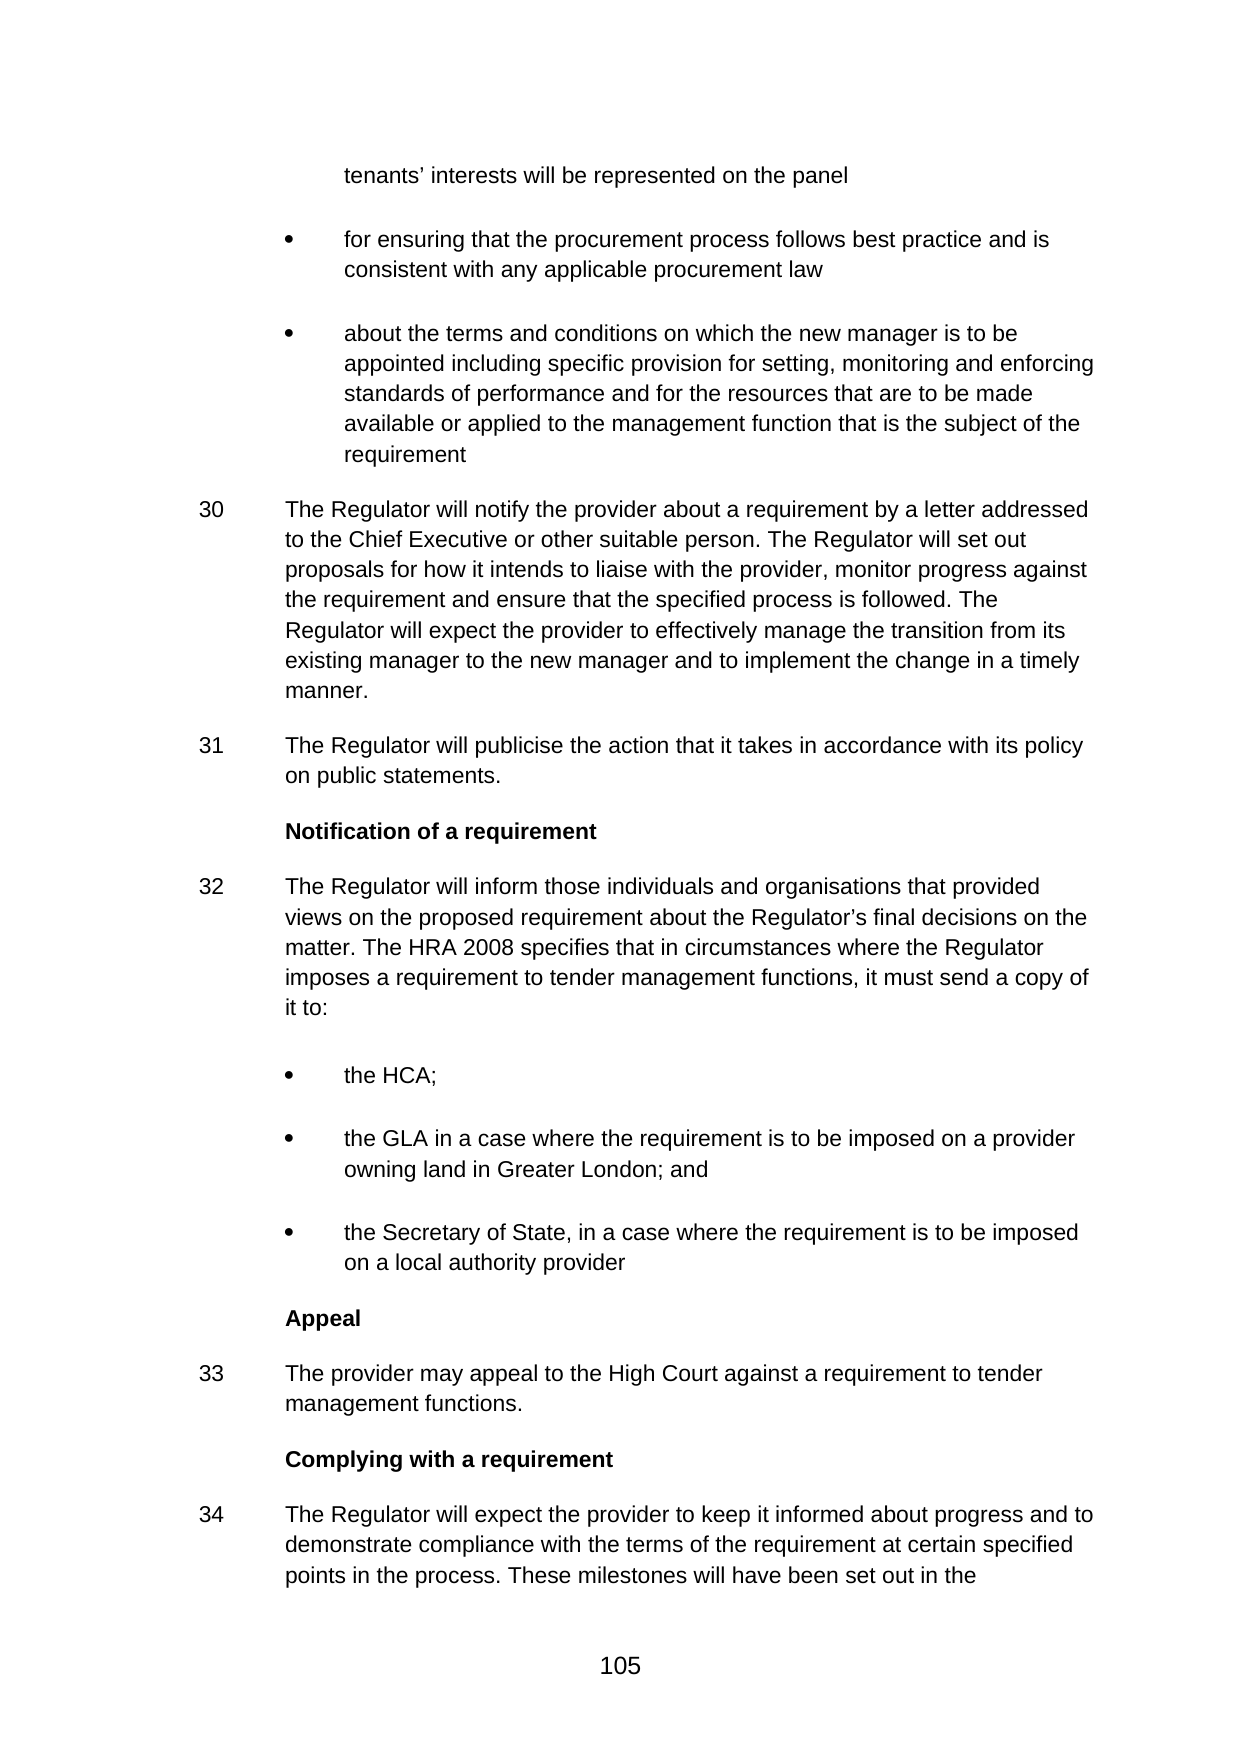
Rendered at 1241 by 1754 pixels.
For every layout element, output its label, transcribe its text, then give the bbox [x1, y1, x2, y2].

table_cell [187, 1305, 273, 1360]
table_cell [187, 150, 273, 496]
table_cell The Regulator will inform those individuals and organisations that provided views on the proposed requirement about the Regulator’s final decisions on the matter. The HRA 2008 specifies that in circumstances where the Regulator imposes a requirement to tender management functions, it must send a copy of it to: the HCA; the GLA in a case where the requirement is to be imposed on a provider owning land in Greater London; and the Secretary of State, in a case where the requirement is to be imposed on a local authority provider [274, 873, 1111, 1304]
table_cell The Regulator will expect the provider to keep it informed about progress and to demonstrate compliance with the terms of the requirement at certain specified points in the process. These milestones will have been set out in the [274, 1501, 1111, 1588]
table_cell tenants’ interests will be represented on the panel for ensuring that the procurement process follows best practice and is consistent with any applicable procurement law about the terms and conditions on which the new manager is to be appointed including specific provision for setting, monitoring and enforcing standards of performance and for the resources that are to be made available or applied to the management function that is the subject of the requirement [274, 150, 1111, 496]
table_cell 31 [187, 732, 273, 818]
table_cell Notification of a requirement [274, 818, 1111, 873]
table_cell 30 [187, 496, 273, 732]
table_cell The Regulator will notify the provider about a requirement by a letter addressed to the Chief Executive or other suitable person. The Regulator will set out proposals for how it intends to liaise with the provider, monitor progress against the requirement and ensure that the specified process is followed. The Regulator will expect the provider to effectively manage the transition from its existing manager to the new manager and to implement the change in a timely manner. [274, 496, 1111, 732]
table_cell The provider may appeal to the High Court against a requirement to tender management functions. [274, 1360, 1111, 1446]
table_cell [187, 1446, 273, 1501]
table_cell [187, 818, 273, 873]
table_cell 33 [187, 1360, 273, 1446]
table_cell 34 [187, 1501, 273, 1588]
table_cell Appeal [274, 1305, 1111, 1360]
table_cell 32 [187, 873, 273, 1304]
table_cell The Regulator will publicise the action that it takes in accordance with its policy on public statements. [274, 732, 1111, 818]
table_cell Complying with a requirement [274, 1446, 1111, 1501]
